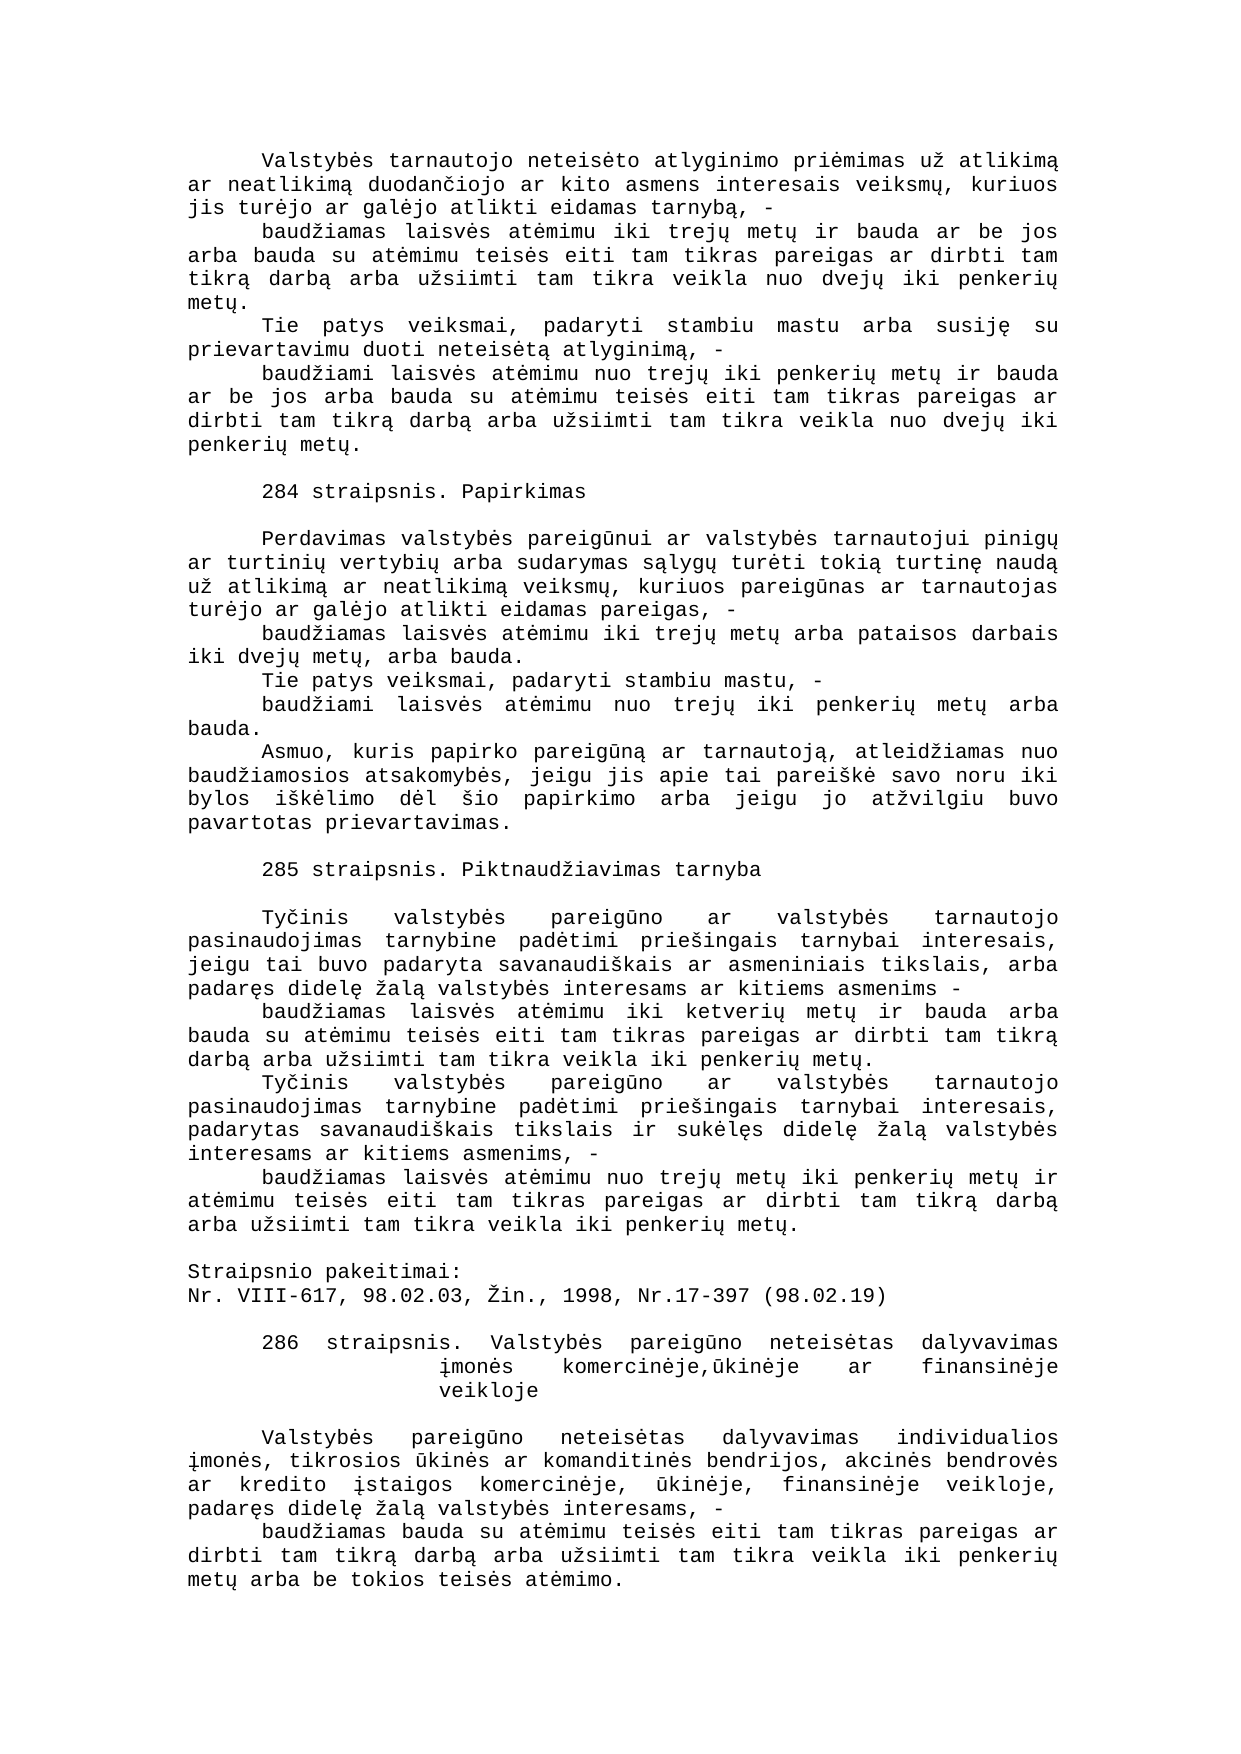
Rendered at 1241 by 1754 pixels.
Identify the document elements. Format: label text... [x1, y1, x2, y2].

text Tie patys veiksmai, padaryti stambiu mastu, - [187, 670, 1059, 694]
text baudžiamas laisvės atėmimu nuo trejų metų iki penkerių metų ir atėmimu teisės eiti tam tikras pareigas ar dirbti tam tikrą darbą arba užsiimti tam tikra veikla iki penkerių metų. [187, 1167, 1059, 1238]
text baudžiamas laisvės atėmimu iki ketverių metų ir bauda arba bauda su atėmimu teisės eiti tam tikras pareigas ar dirbti tam tikrą darbą arba užsiimti tam tikra veikla iki penkerių metų. [187, 1001, 1059, 1072]
text baudžiami laisvės atėmimu nuo trejų iki penkerių metų ir bauda ar be jos arba bauda su atėmimu teisės eiti tam tikras pareigas ar dirbti tam tikrą darbą arba užsiimti tam tikra veikla nuo dvejų iki penkerių metų. [187, 363, 1059, 457]
text Perdavimas valstybės pareigūnui ar valstybės tarnautojui pinigų ar turtinių vertybių arba sudarymas sąlygų turėti tokią turtinę naudą už atlikimą ar neatlikimą veiksmų, kuriuos pareigūnas ar tarnautojas turėjo ar galėjo atlikti eidamas pareigas, - [187, 528, 1059, 623]
text baudžiami laisvės atėmimu nuo trejų iki penkerių metų arba bauda. [187, 694, 1059, 741]
text Tie patys veiksmai, padaryti stambiu mastu arba susiję su prievartavimu duoti neteisėtą atlyginimą, - [187, 316, 1059, 363]
text baudžiamas laisvės atėmimu iki trejų metų arba pataisos darbais iki dvejų metų, arba bauda. [187, 623, 1059, 670]
text 284 straipsnis. Papirkimas [205, 481, 1059, 505]
text baudžiamas bauda su atėmimu teisės eiti tam tikras pareigas ar dirbti tam tikrą darbą arba užsiimti tam tikra veikla iki penkerių metų arba be tokios teisės atėmimo. [187, 1521, 1059, 1592]
text Valstybės tarnautojo neteisėto atlyginimo priėmimas už atlikimą ar neatlikimą duodančiojo ar kito asmens interesais veiksmų, kuriuos jis turėjo ar galėjo atlikti eidamas tarnybą, - [187, 150, 1059, 221]
text 285 straipsnis. Piktnaudžiavimas tarnyba [207, 859, 1059, 883]
text Asmuo, kuris papirko pareigūną ar tarnautoją, atleidžiamas nuo baudžiamosios atsakomybės, jeigu jis apie tai pareiškė savo noru iki bylos iškėlimo dėl šio papirkimo arba jeigu jo atžvilgiu buvo pavartotas prievartavimas. [187, 741, 1059, 836]
text Tyčinis valstybės pareigūno ar valstybės tarnautojo pasinaudojimas tarnybine padėtimi priešingais tarnybai interesais, jeigu tai buvo padaryta savanaudiškais ar asmeniniais tikslais, arba padaręs didelę žalą valstybės interesams ar kitiems asmenims - [187, 907, 1059, 1001]
text Nr. VIII-617, 98.02.03, Žin., 1998, Nr.17-397 (98.02.19) [187, 1285, 1059, 1309]
text 286 straipsnis. Valstybės pareigūno neteisėtas dalyvavimas įmonės komercinėje,ūkinėje ar finansinėje veikloje [261, 1332, 1059, 1403]
text Valstybės pareigūno neteisėtas dalyvavimas individualios įmonės, tikrosios ūkinės ar komanditinės bendrijos, akcinės bendrovės ar kredito įstaigos komercinėje, ūkinėje, finansinėje veikloje, padaręs didelę žalą valstybės interesams, - [187, 1427, 1059, 1521]
text Straipsnio pakeitimai: [187, 1261, 1059, 1285]
text Tyčinis valstybės pareigūno ar valstybės tarnautojo pasinaudojimas tarnybine padėtimi priešingais tarnybai interesais, padarytas savanaudiškais tikslais ir sukėlęs didelę žalą valstybės interesams ar kitiems asmenims, - [187, 1072, 1059, 1167]
text baudžiamas laisvės atėmimu iki trejų metų ir bauda ar be jos arba bauda su atėmimu teisės eiti tam tikras pareigas ar dirbti tam tikrą darbą arba užsiimti tam tikra veikla nuo dvejų iki penkerių metų. [187, 221, 1059, 316]
